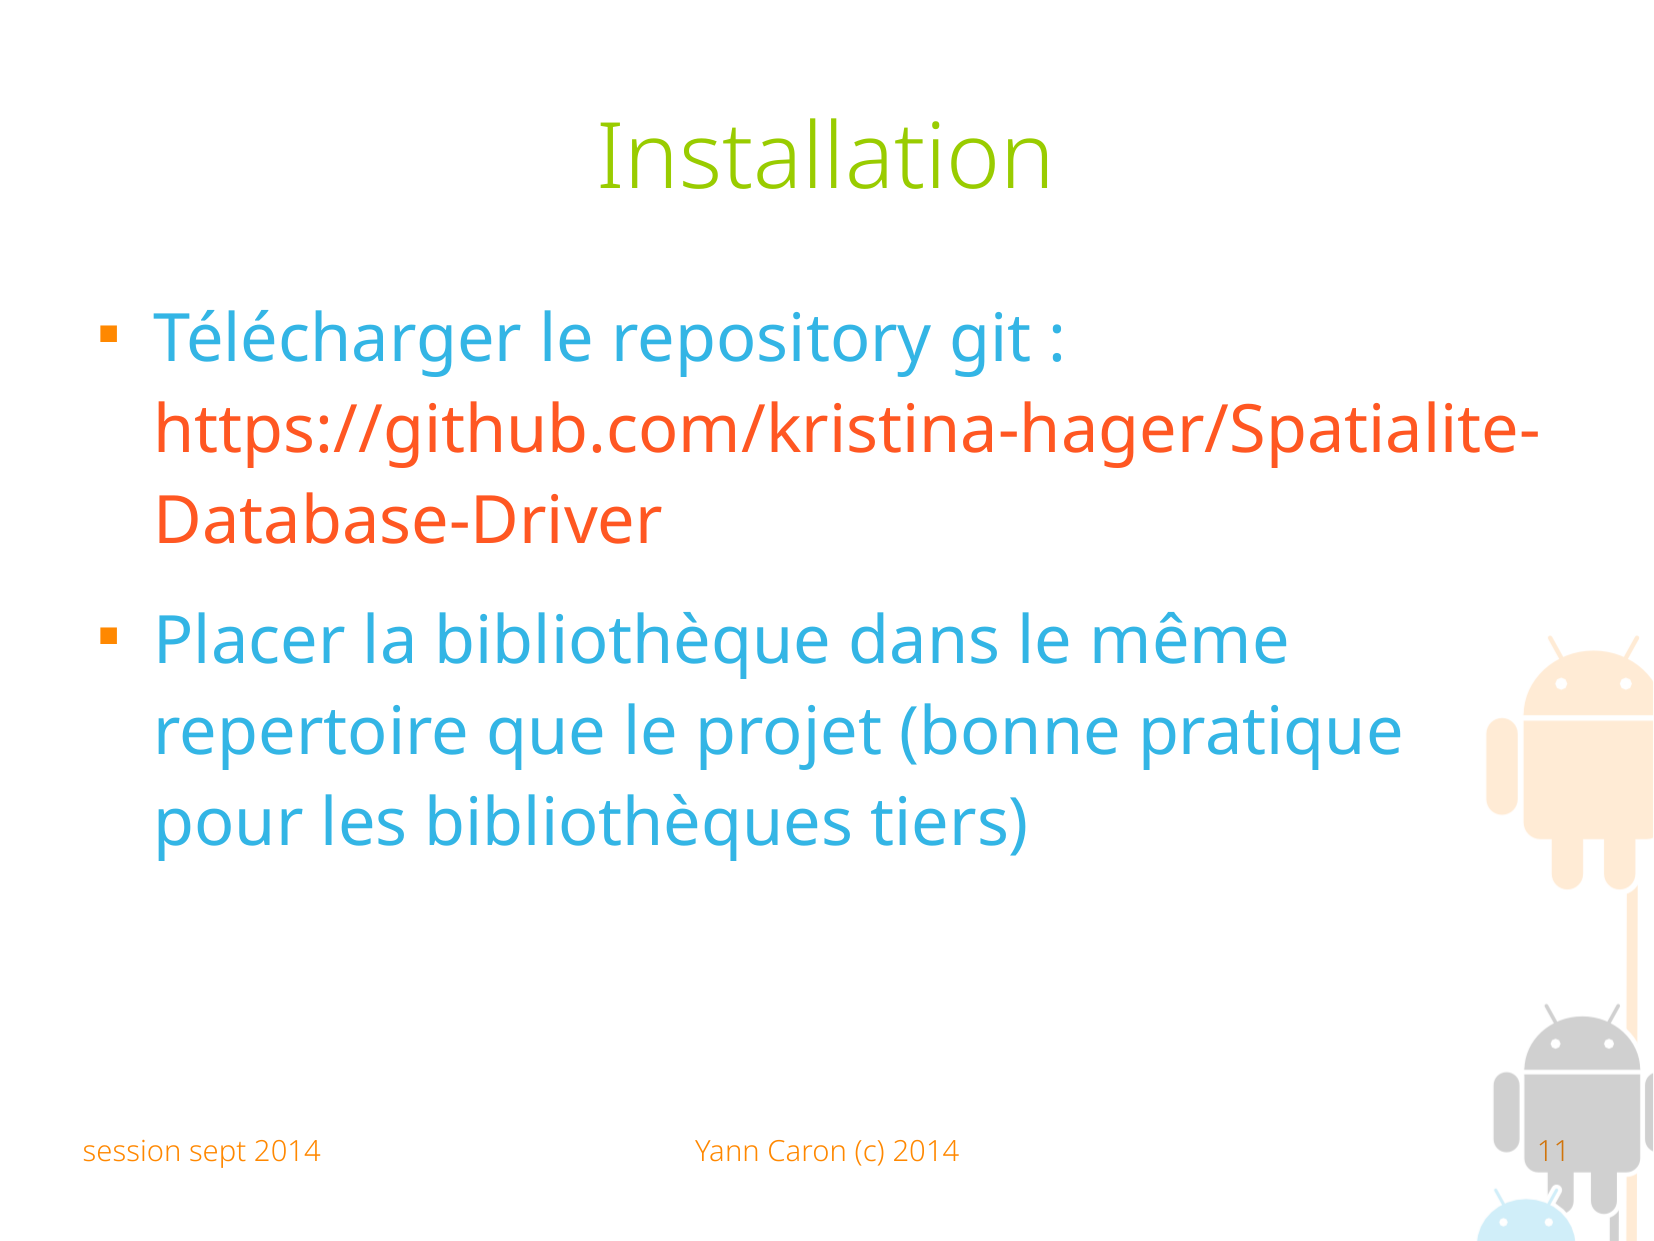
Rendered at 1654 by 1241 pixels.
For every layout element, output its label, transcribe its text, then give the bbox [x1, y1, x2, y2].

title Installation [82, 49, 1571, 257]
list Télécharger le repository git : https://github.com/kristina-hager/Spatialite-Database-Driver Placer la bibliothèque dans le même repertoire que le projet (bonne pratique pour les bibliothèques tiers) [82, 290, 1571, 1010]
picture [240, 423, 1654, 1241]
